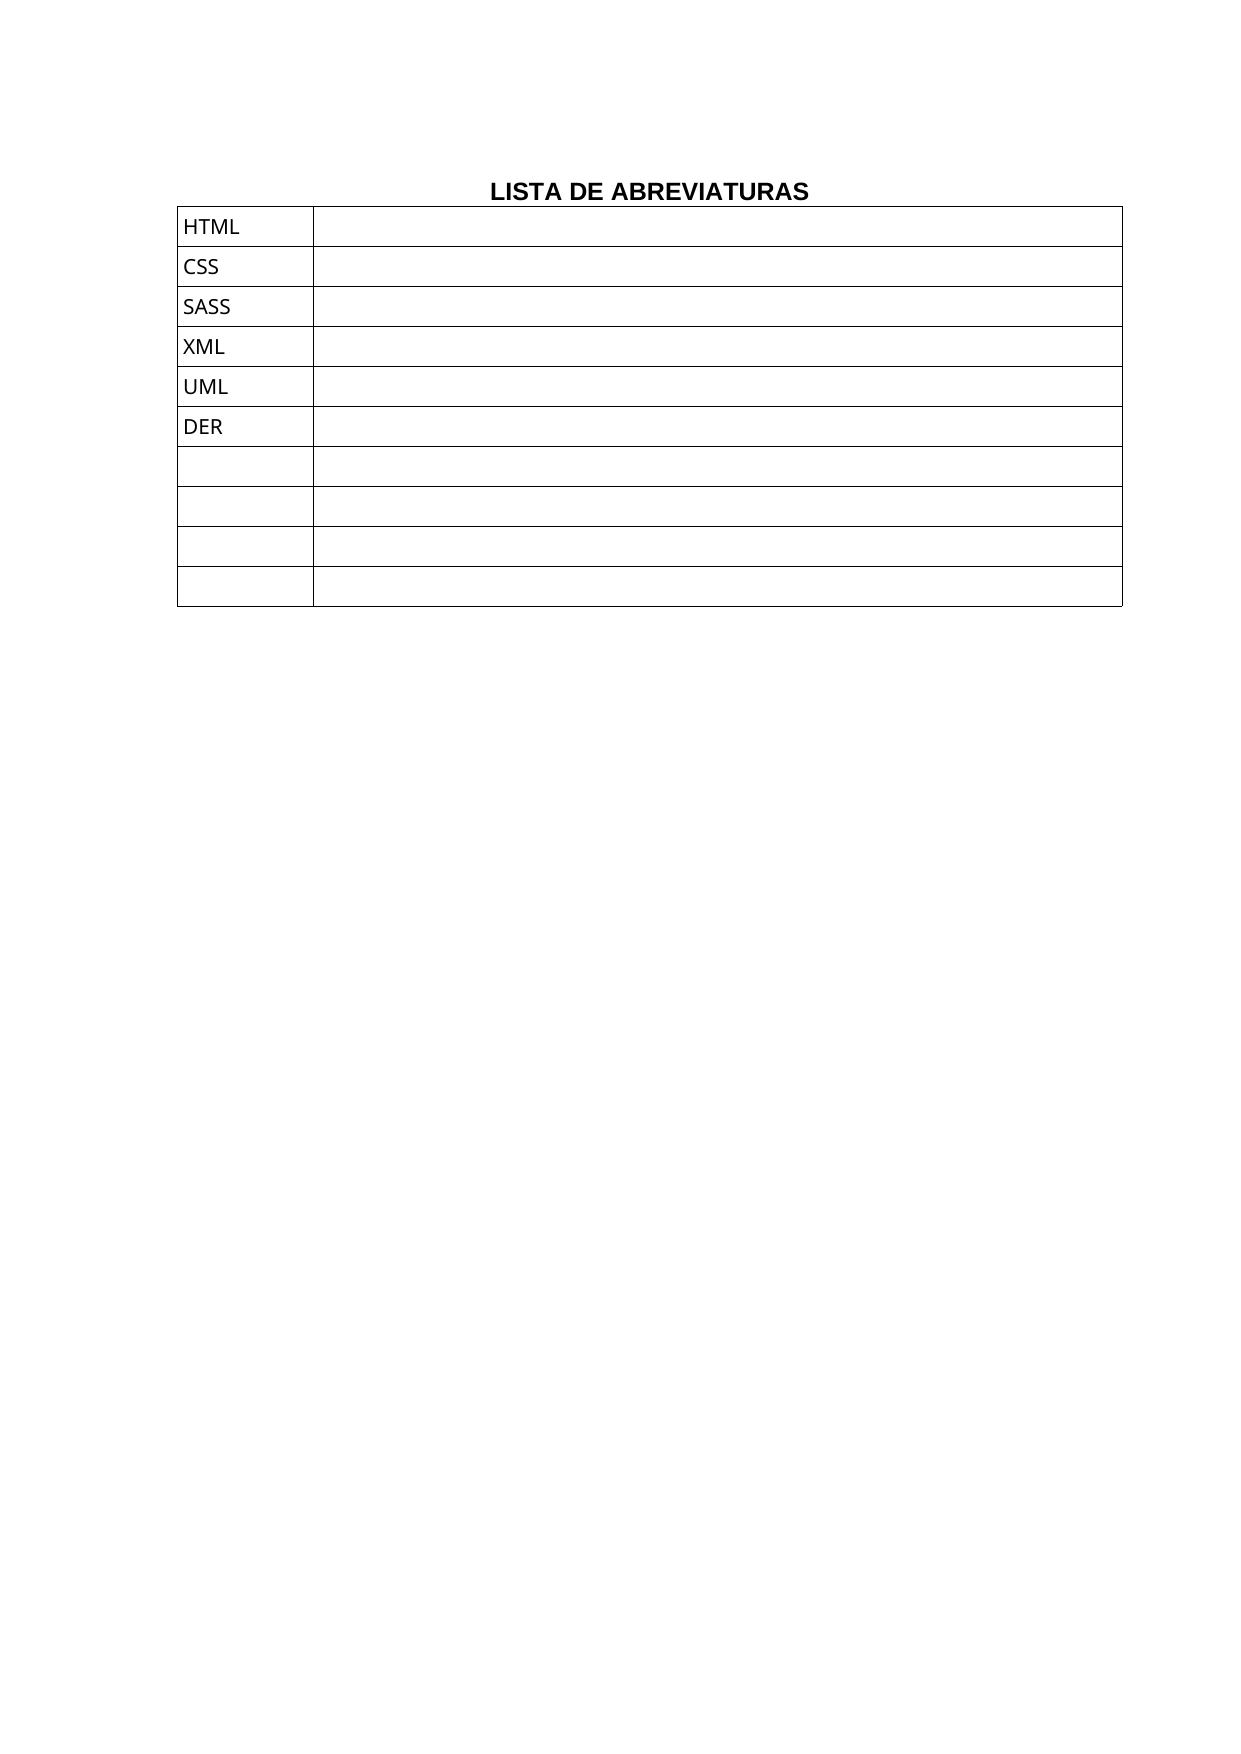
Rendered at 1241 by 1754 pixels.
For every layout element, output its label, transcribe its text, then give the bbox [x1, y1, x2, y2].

table_cell [314, 247, 1122, 286]
table_cell UML [178, 367, 313, 406]
table_cell [314, 567, 1122, 606]
table_cell [178, 447, 313, 486]
table_cell [314, 367, 1122, 406]
table_cell [314, 287, 1122, 326]
text LISTA DE ABREVIATURAS [177, 177, 1122, 206]
table_header [314, 207, 1122, 246]
table_header HTML [178, 207, 313, 246]
table_cell [314, 407, 1122, 446]
table_cell [314, 527, 1122, 566]
table_cell [178, 527, 313, 566]
table_cell [314, 447, 1122, 486]
table_cell [314, 487, 1122, 526]
table_cell DER [178, 407, 313, 446]
table_cell [314, 327, 1122, 366]
table_cell SASS [178, 287, 313, 326]
table_cell [178, 567, 313, 606]
table_cell [178, 487, 313, 526]
table_cell CSS [178, 247, 313, 286]
table_cell XML [178, 327, 313, 366]
